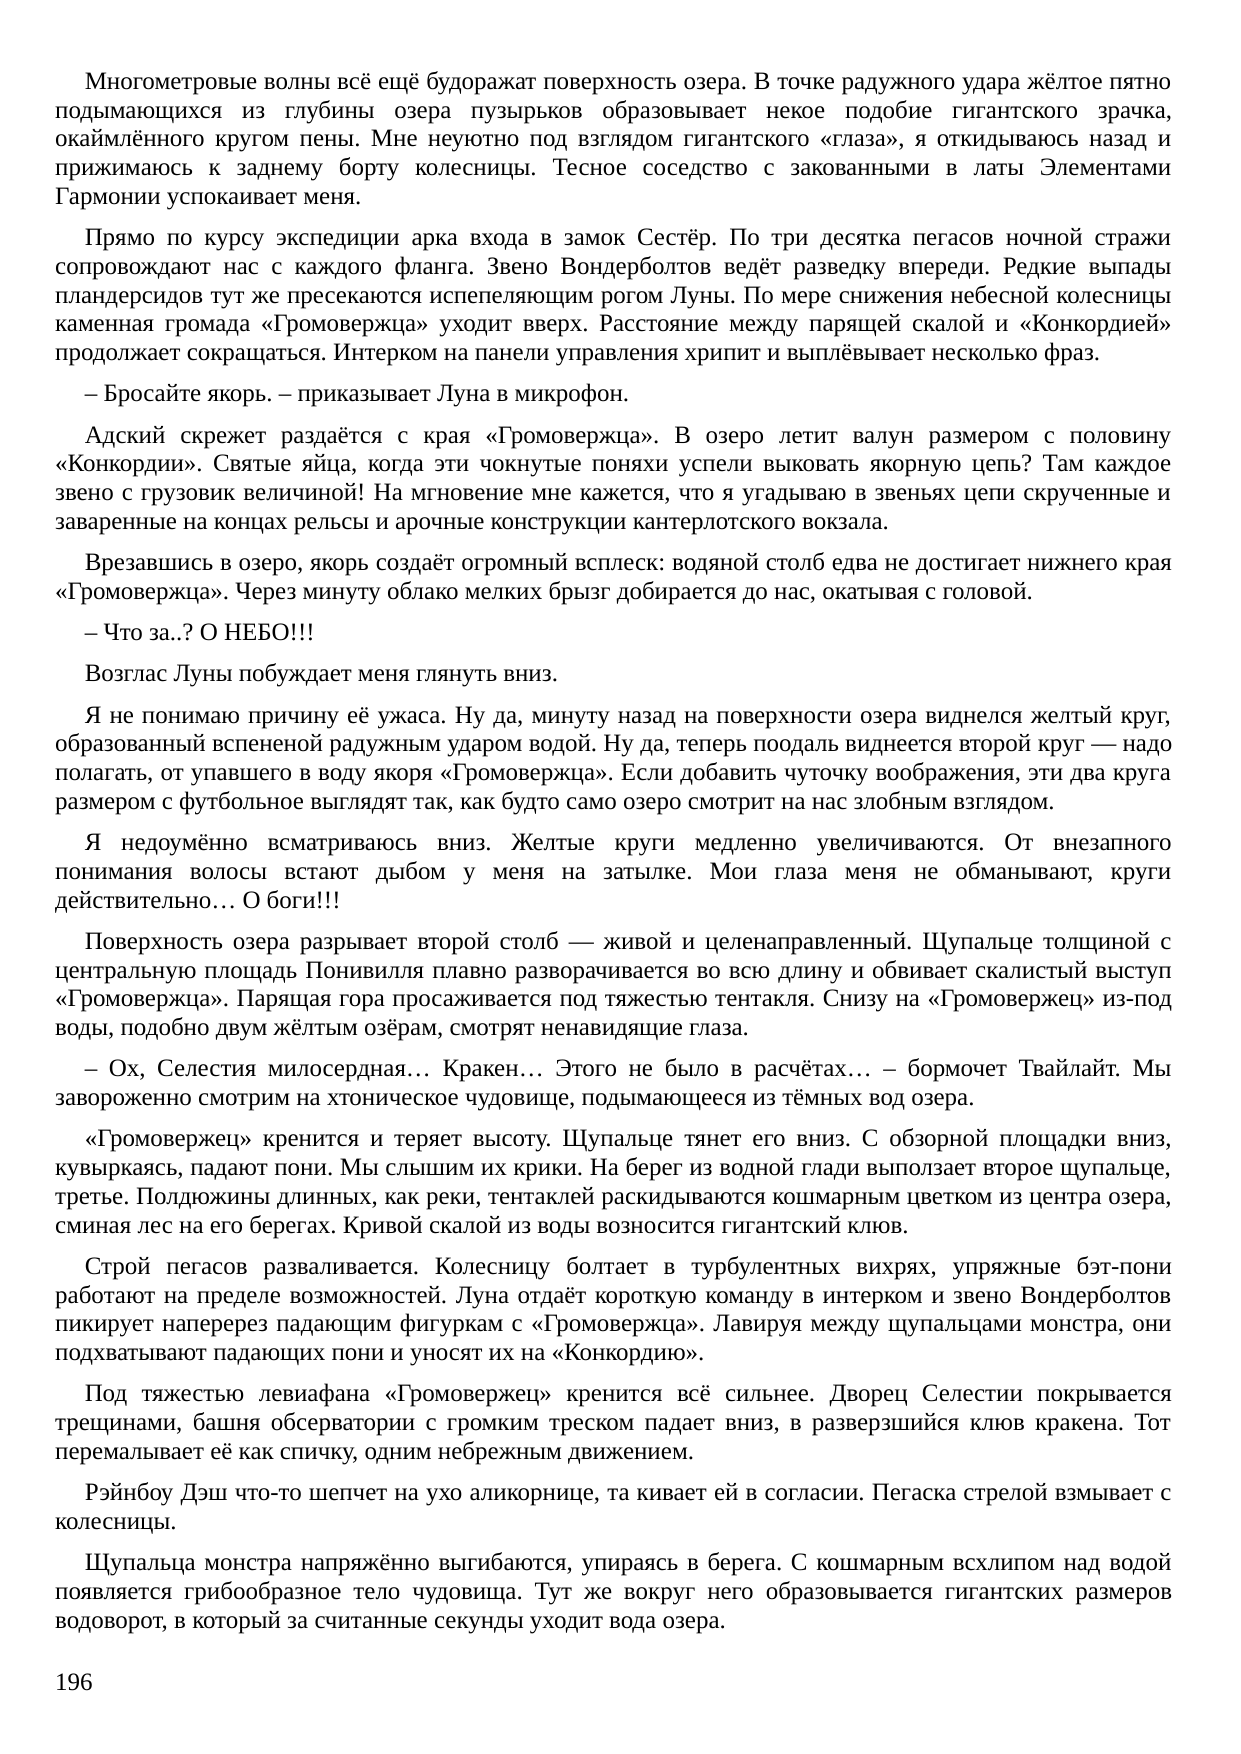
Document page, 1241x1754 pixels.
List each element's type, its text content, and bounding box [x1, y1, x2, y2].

text Я недоумённо всматриваюсь вниз. Желтые круги медленно увеличиваются. От внезапного понимания волосы встают дыбом у меня на затылке. Мои глаза меня не обманывают, круги действительно… О боги!!! [55, 827, 1173, 913]
text Многометровые волны всё ещё будоражат поверхность озера. В точке радужного удара жёлтое пятно подымающихся из глубины озера пузырьков образовывает некое подобие гигантского зрачка, окаймлённого кругом пены. Мне неуютно под взглядом гигантского «глаза», я откидываюсь назад и прижимаюсь к заднему борту колесницы. Тесное соседство с закованными в латы Элементами Гармонии успокаивает меня. [55, 66, 1173, 210]
text Адский скрежет раздаётся с края «Громовержца». В озеро летит валун размером с половину «Конкордии». Святые яйца, когда эти чокнутые поняхи успели выковать якорную цепь? Там каждое звено с грузовик величиной! На мгновение мне кажется, что я угадываю в звеньях цепи скрученные и заваренные на концах рельсы и арочные конструкции кантерлотского вокзала. [55, 420, 1173, 535]
text «Громовержец» кренится и теряет высоту. Щупальце тянет его вниз. С обзорной площадки вниз, кувыркаясь, падают пони. Мы слышим их крики. На берег из водной глади выползает второе щупальце, третье. Полдюжины длинных, как реки, тентаклей раскидываются кошмарным цветком из центра озера, сминая лес на его берегах. Кривой скалой из воды возносится гигантский клюв. [55, 1123, 1173, 1238]
text Под тяжестью левиафана «Громовержец» кренится всё сильнее. Дворец Селестии покрывается трещинами, башня обсерватории с громким треском падает вниз, в разверзшийся клюв кракена. Тот перемалывает её как спичку, одним небрежным движением. [55, 1378, 1173, 1465]
text Поверхность озера разрывает второй столб — живой и целенаправленный. Щупальце толщиной с центральную площадь Понивилля плавно разворачивается во всю длину и обвивает скалистый выступ «Громовержца». Парящая гора просаживается под тяжестью тентакля. Снизу на «Громовержец» из-под воды, подобно двум жёлтым озёрам, смотрят ненавидящие глаза. [55, 926, 1173, 1041]
text – Что за..? О НЕБО!!! [55, 617, 1173, 646]
text – Бросайте якорь. – приказывает Луна в микрофон. [55, 378, 1173, 407]
text Прямо по курсу экспедиции арка входа в замок Сестёр. По три десятка пегасов ночной стражи сопровождают нас с каждого фланга. Звено Вондерболтов ведёт разведку впереди. Редкие выпады пландерсидов тут же пресекаются испепеляющим рогом Луны. По мере снижения небесной колесницы каменная громада «Громовержца» уходит вверх. Расстояние между парящей скалой и «Конкордией» продолжает сокращаться. Интерком на панели управления хрипит и выплёвывает несколько фраз. [55, 222, 1173, 366]
text Рэйнбоу Дэш что-то шепчет на ухо аликорнице, та кивает ей в согласии. Пегаска стрелой взмывает с колесницы. [55, 1477, 1173, 1535]
text Щупальца монстра напряжённо выгибаются, упираясь в берега. С кошмарным всхлипом над водой появляется грибообразное тело чудовища. Тут же вокруг него образовывается гигантских размеров водоворот, в который за считанные секунды уходит вода озера. [55, 1547, 1173, 1633]
text Я не понимаю причину её ужаса. Ну да, минуту назад на поверхности озера виднелся желтый круг, образованный вспененой радужным ударом водой. Ну да, теперь поодаль виднеется второй круг — надо полагать, от упавшего в воду якоря «Громовержца». Если добавить чуточку воображения, эти два круга размером с футбольное выглядят так, как будто само озеро смотрит на нас злобным взглядом. [55, 700, 1173, 815]
text Врезавшись в озеро, якорь создаёт огромный всплеск: водяной столб едва не достигает нижнего края «Громовержца». Через минуту облако мелких брызг добирается до нас, окатывая с головой. [55, 547, 1173, 605]
text Строй пегасов разваливается. Колесницу болтает в турбулентных вихрях, упряжные бэт-пони работают на пределе возможностей. Луна отдаёт короткую команду в интерком и звено Вондерболтов пикирует наперерез падающим фигуркам с «Громовержца». Лавируя между щупальцами монстра, они подхватывают падающих пони и уносят их на «Конкордию». [55, 1251, 1173, 1366]
text Возглас Луны побуждает меня глянуть вниз. [55, 658, 1173, 687]
text – Ох, Селестия милосердная… Кракен… Этого не было в расчётах… – бормочет Твайлайт. Мы завороженно смотрим на хтоническое чудовище, подымающееся из тёмных вод озера. [55, 1053, 1173, 1111]
